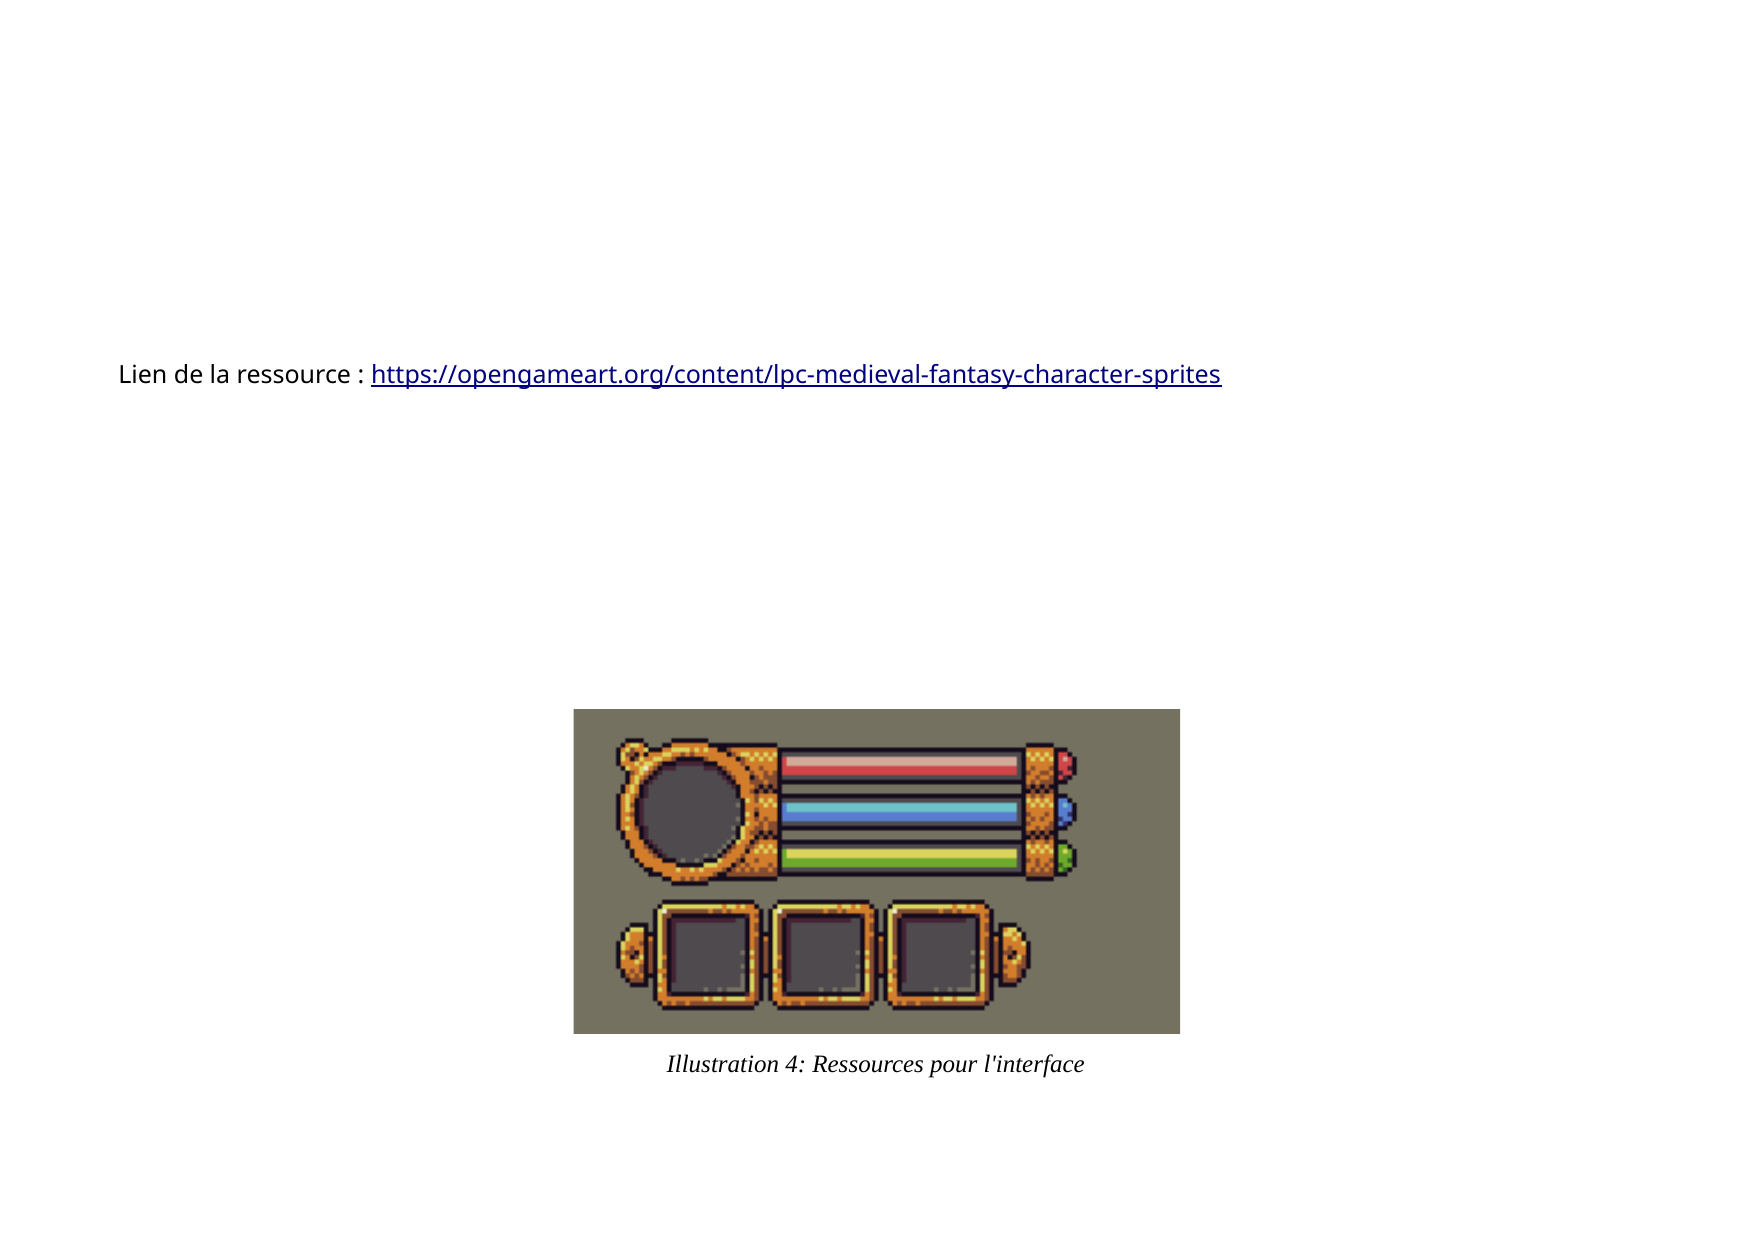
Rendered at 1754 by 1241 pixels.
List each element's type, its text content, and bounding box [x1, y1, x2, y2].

text Illustration 4: Ressources pour l'interface [573, 1034, 1180, 1077]
picture [573, 709, 1181, 1034]
text Lien de la ressource : https://opengameart.org/content/lpc-medieval-fantasy-character-sprites [118, 357, 1635, 391]
